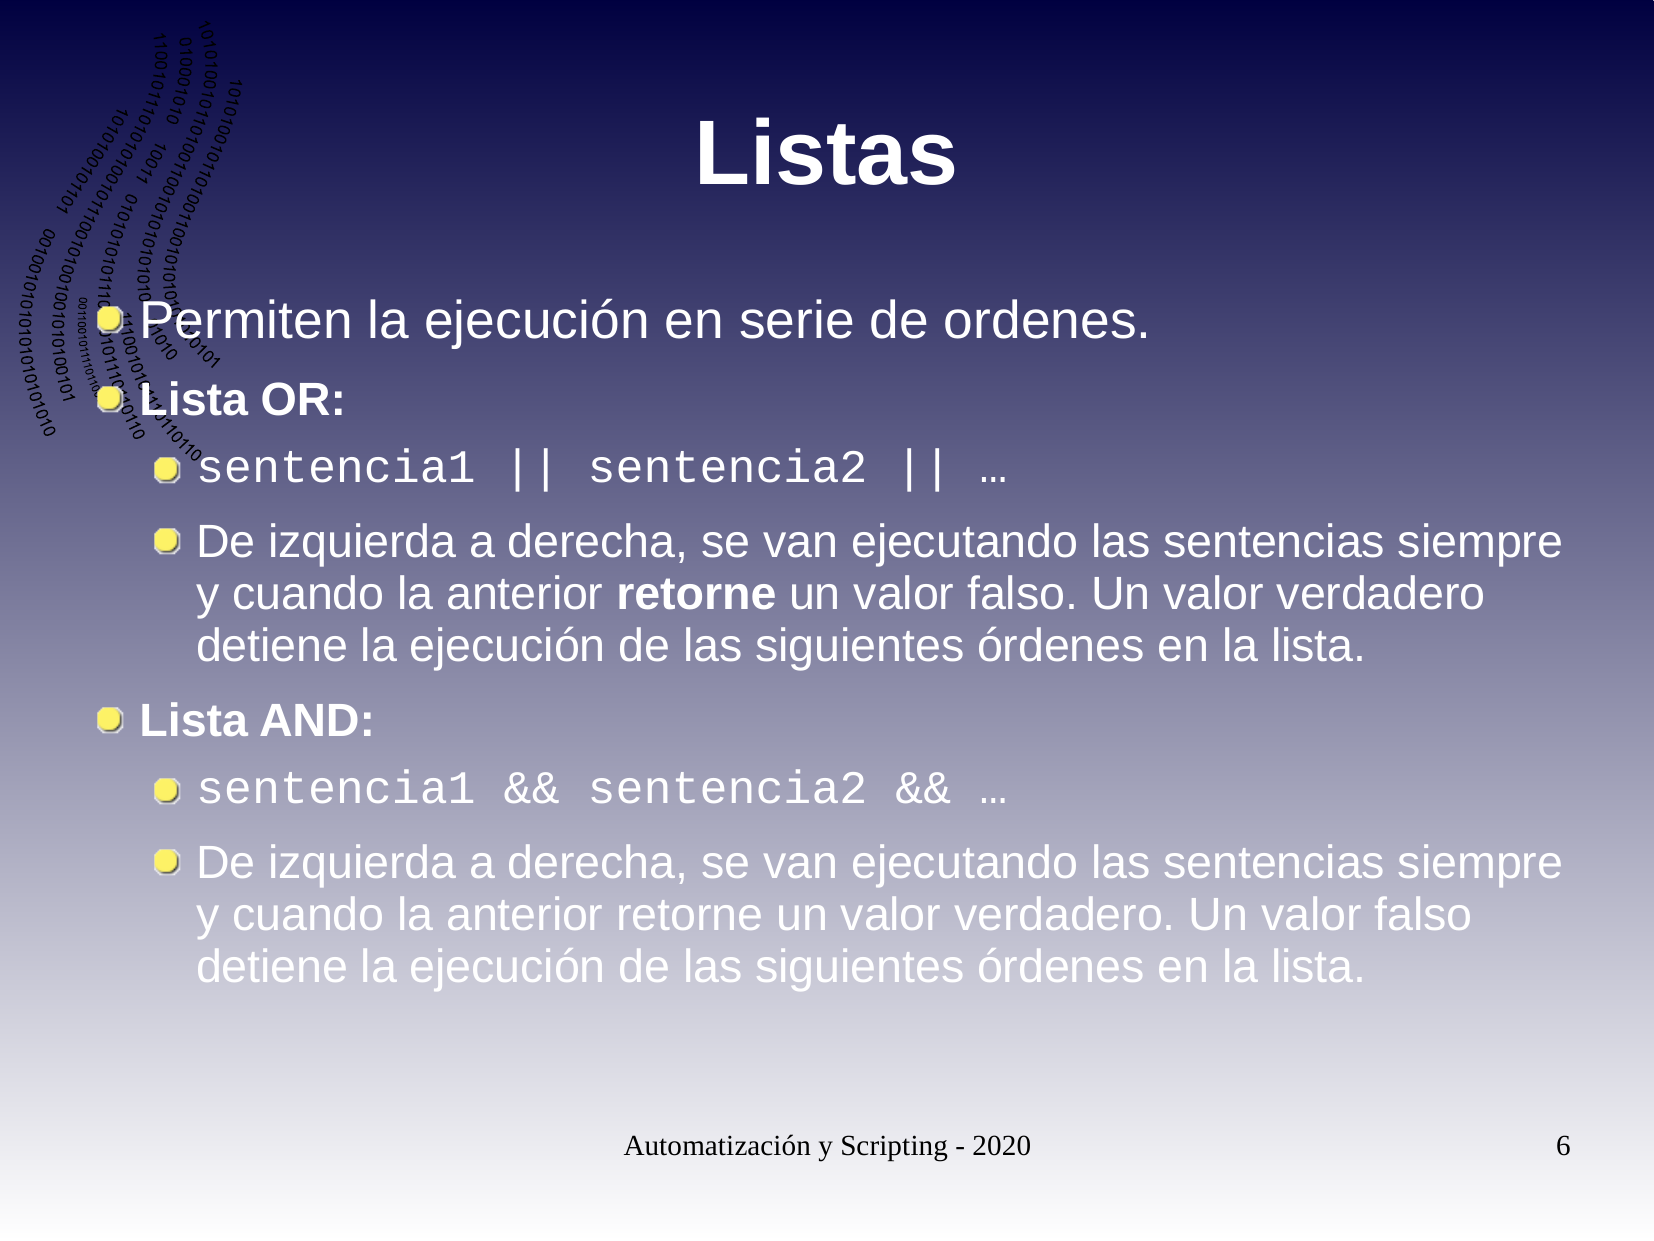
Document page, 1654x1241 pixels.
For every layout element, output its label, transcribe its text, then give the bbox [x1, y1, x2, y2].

list Permiten la ejecución en serie de ordenes. Lista OR: sentencia1 || sentencia2 || … De izquierda a derecha, se van ejecutando las sentencias siempre y cuando la anterior retorne un valor falso. Un valor verdadero detiene la ejecución de las siguientes órdenes en la lista. Lista AND: sentencia1 && sentencia2 && … De izquierda a derecha, se van ejecutando las sentencias siempre y cuando la anterior retorne un valor verdadero. Un valor falso detiene la ejecución de las siguientes órdenes en la lista. [82, 290, 1571, 1010]
title Listas [82, 49, 1571, 257]
picture [18, 20, 243, 461]
